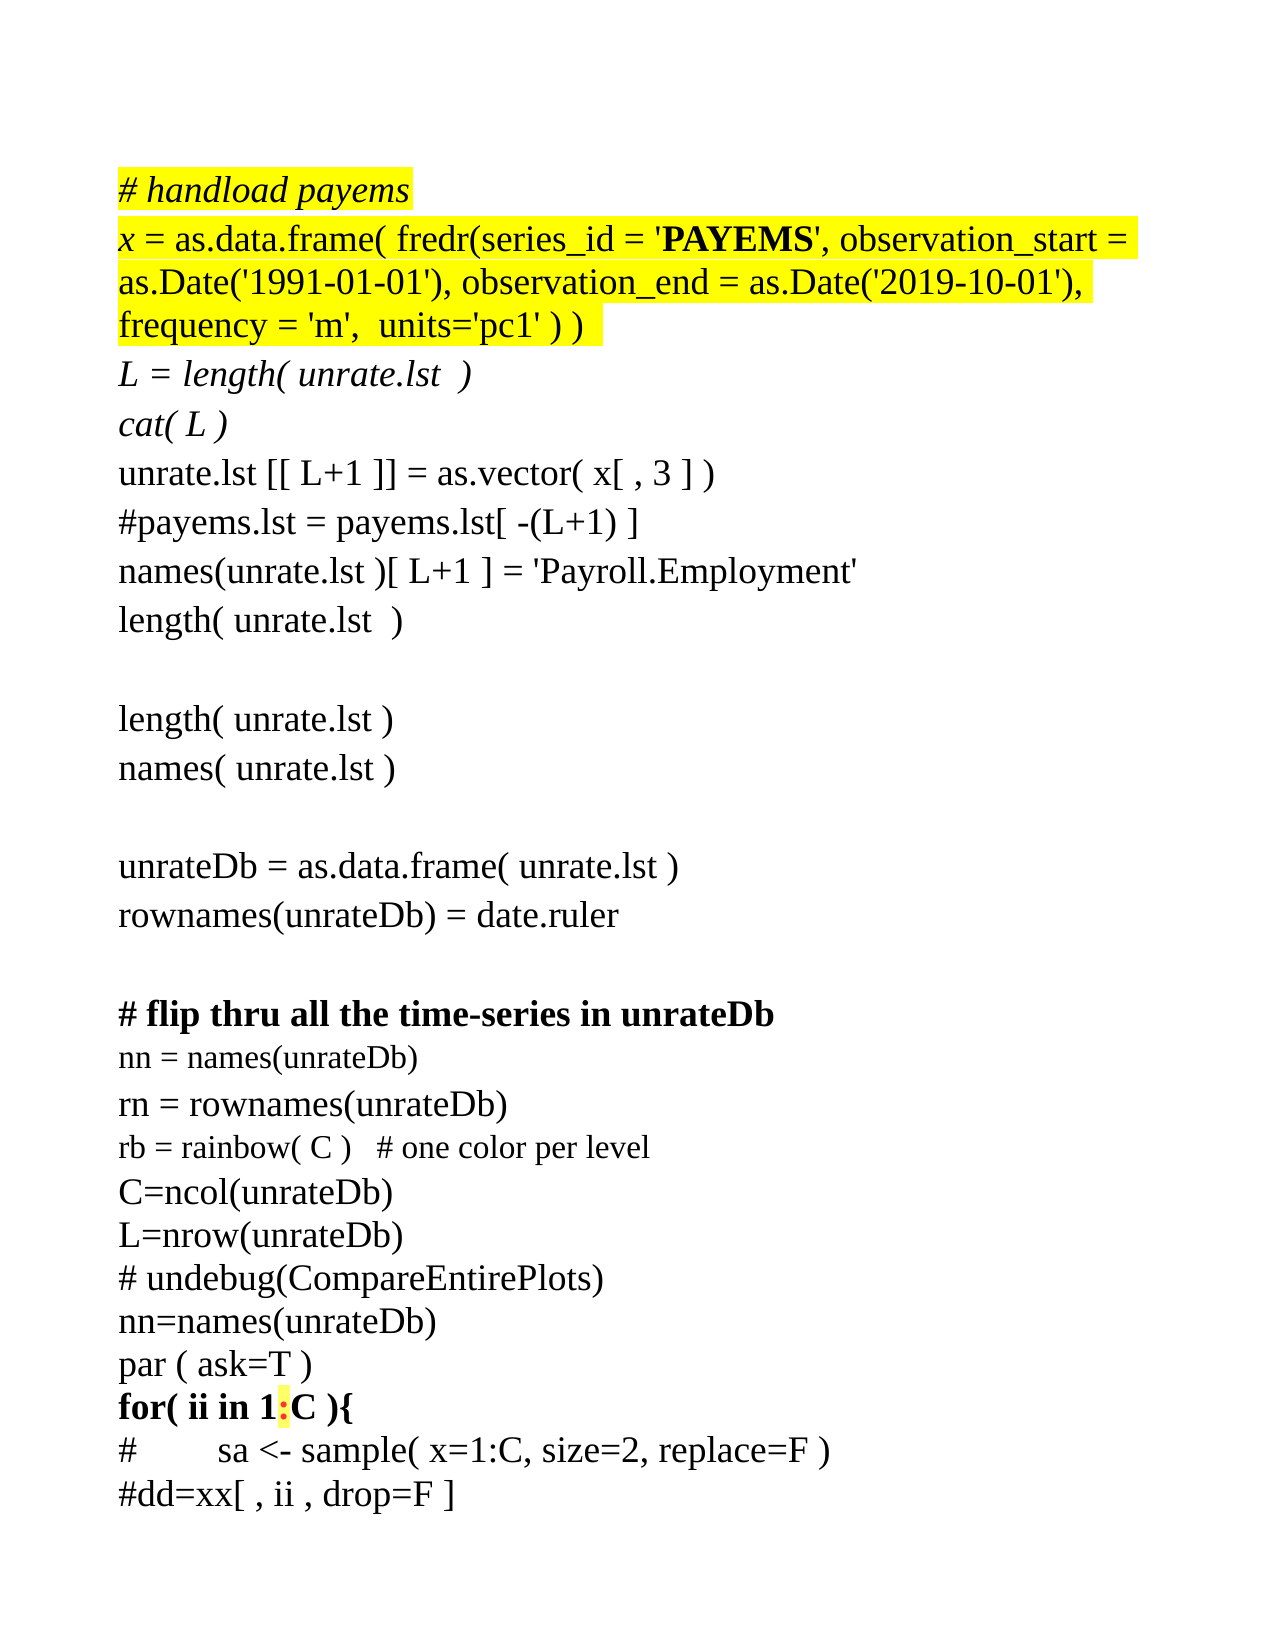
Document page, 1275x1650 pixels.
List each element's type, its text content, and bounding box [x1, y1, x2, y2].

text L=nrow(unrateDb) [118, 1212, 1157, 1255]
text rb = rainbow( C ) # one color per level [118, 1128, 1157, 1166]
text nn = names(unrateDb) [118, 1037, 1157, 1076]
text par ( ask=T ) [118, 1342, 1157, 1385]
text unrateDb = as.data.frame( unrate.lst ) [118, 843, 1157, 887]
text cat( L ) [118, 401, 1157, 444]
text #dd=xx[ , ii , drop=F ] [118, 1471, 1157, 1514]
text L = length( unrate.lst ) [118, 352, 1157, 395]
text x = as.data.frame( fredr(series_id = 'PAYEMS', observation_start = as.Date('1991-01-01'), observation_end = as.Date('2019-10-01'), frequency = 'm', units='pc1' ) ) [118, 216, 1157, 346]
text names( unrate.lst ) [118, 745, 1157, 788]
text nn=names(unrateDb) [118, 1298, 1157, 1342]
text # handload payems [118, 167, 1157, 210]
text length( unrate.lst ) [118, 598, 1157, 641]
text # flip thru all the time-series in unrateDb [118, 991, 1157, 1034]
text rownames(unrateDb) = date.ruler [118, 893, 1157, 936]
text for( ii in 1:C ){ [118, 1385, 1157, 1428]
text # sa <- sample( x=1:C, size=2, replace=F ) [118, 1428, 1157, 1471]
text length( unrate.lst ) [118, 696, 1157, 739]
text rn = rownames(unrateDb) [118, 1082, 1157, 1125]
text C=ncol(unrateDb) [118, 1169, 1157, 1212]
text #payems.lst = payems.lst[ -(L+1) ] [118, 499, 1157, 542]
text # undebug(CompareEntirePlots) [118, 1255, 1157, 1298]
text names(unrate.lst )[ L+1 ] = 'Payroll.Employment' [118, 548, 1157, 592]
text unrate.lst [[ L+1 ]] = as.vector( x[ , 3 ] ) [118, 450, 1157, 493]
